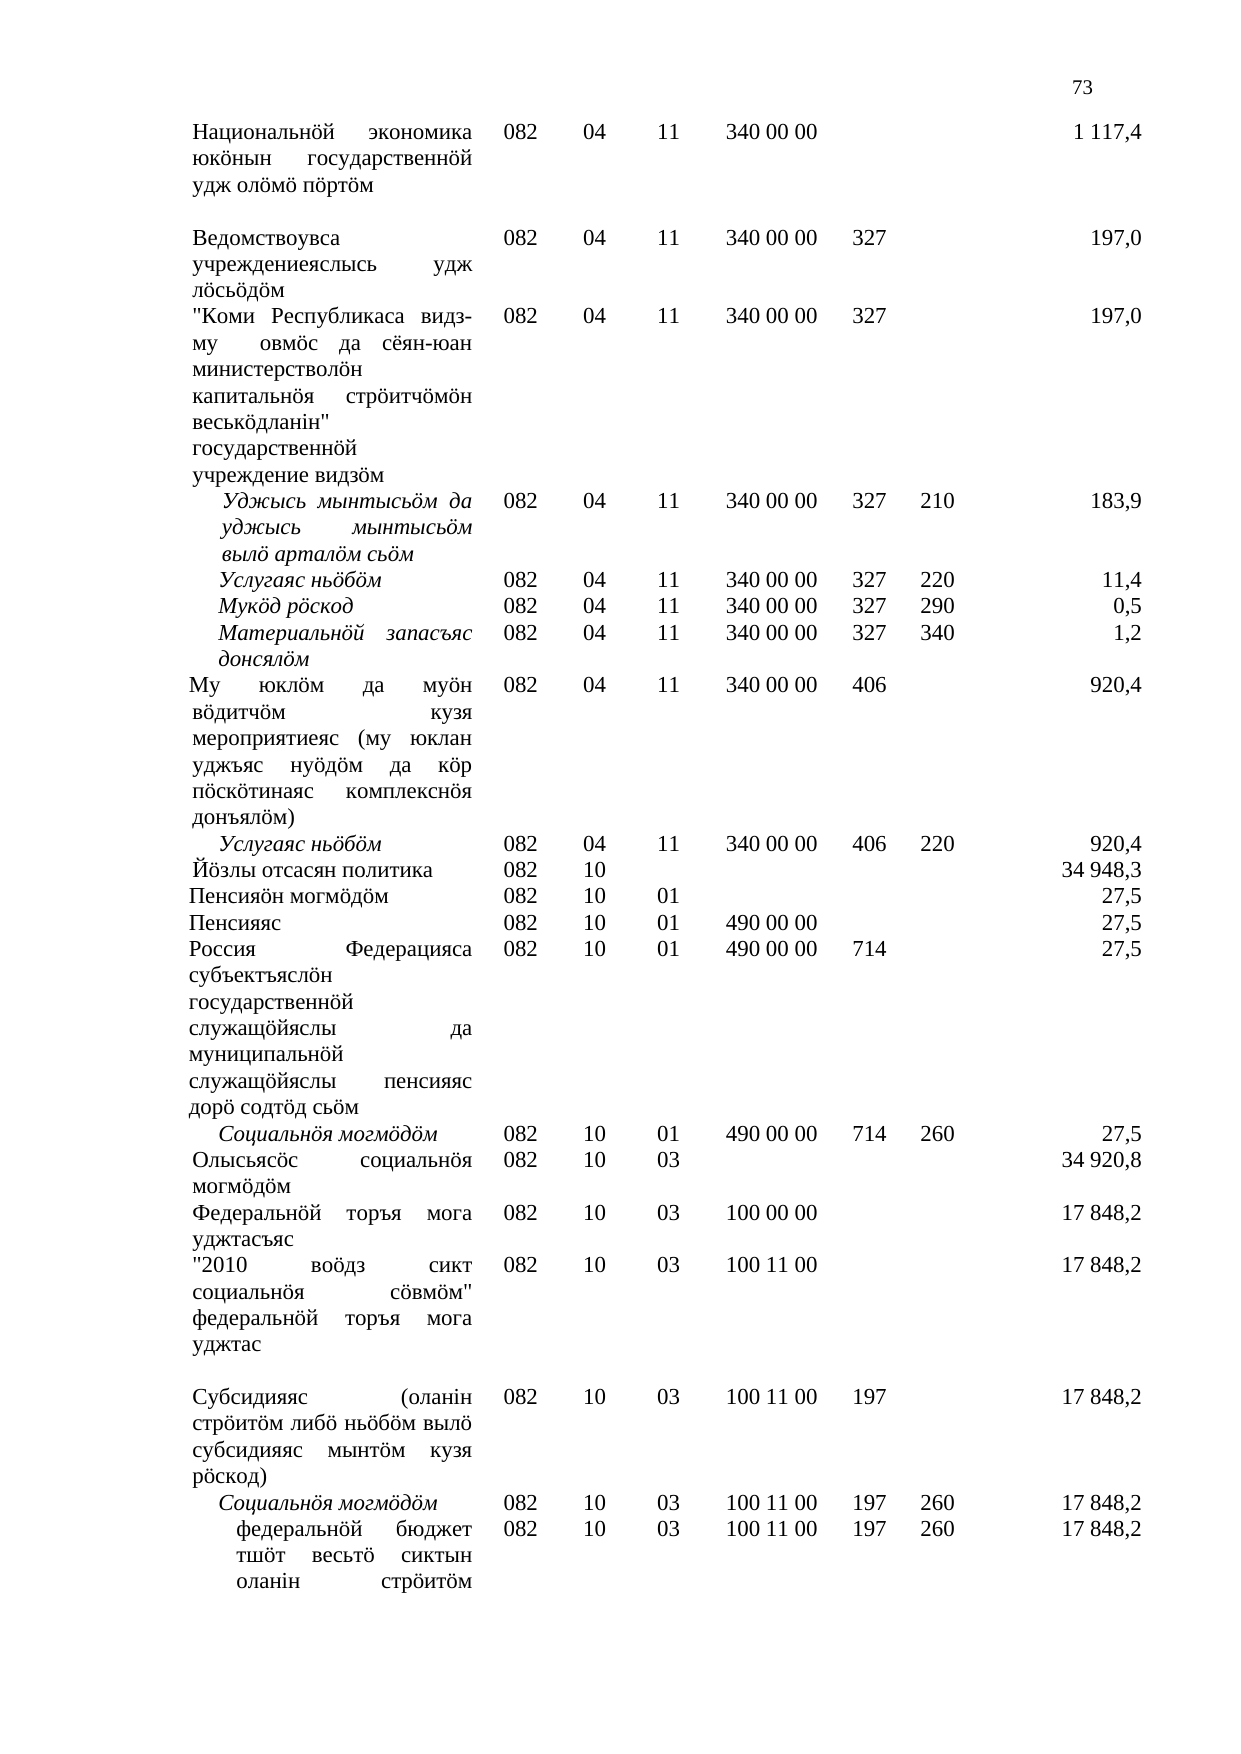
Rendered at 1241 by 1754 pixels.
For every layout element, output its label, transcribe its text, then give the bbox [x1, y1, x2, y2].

table_cell 03 [631, 1199, 705, 1251]
table_cell 04 [558, 303, 631, 487]
table_cell 17 848,2 [974, 1383, 1153, 1488]
table_cell 260 [900, 1489, 974, 1515]
table_cell [838, 118, 900, 223]
table_cell 082 [484, 856, 557, 882]
table_cell Субсидияяс (оланiн стрöитöм либö ньöбöм вылö субсидияяс мынтöм кузя рöскод) [177, 1383, 483, 1488]
table_cell 0,5 [974, 593, 1153, 619]
table_cell 082 [484, 593, 557, 619]
table_cell Уджысь мынтысьöм да уджысь мынтысьöм вылö арталöм сьöм [177, 487, 483, 566]
table_cell [900, 118, 974, 223]
table_cell 220 [900, 566, 974, 592]
table_cell 10 [558, 856, 631, 882]
table_cell [705, 883, 838, 909]
table_cell 10 [558, 883, 631, 909]
table_cell 082 [484, 909, 557, 935]
table_cell 082 [484, 566, 557, 592]
table_cell 17 848,2 [974, 1489, 1153, 1515]
table_cell 340 00 00 [705, 487, 838, 566]
table_cell 082 [484, 1489, 557, 1515]
table_cell 082 [484, 830, 557, 856]
table_cell 11,4 [974, 566, 1153, 592]
table_cell Йöзлы отсасян политика [177, 856, 483, 882]
table_cell Социальнöя могмöдöм [177, 1489, 483, 1515]
table_cell 290 [900, 593, 974, 619]
table_cell 10 [558, 1251, 631, 1383]
table_cell 714 [838, 1120, 900, 1146]
table_cell 11 [631, 566, 705, 592]
table_cell [900, 224, 974, 303]
table_cell 10 [558, 1120, 631, 1146]
table_cell 11 [631, 672, 705, 830]
table_cell федеральнöй бюджет тшöт весьтö сиктын оланiн стрöитöм [177, 1515, 483, 1594]
table_cell 340 00 00 [705, 303, 838, 487]
table_cell Пенсияöн могмöдöм [177, 883, 483, 909]
table_cell 04 [558, 224, 631, 303]
table_cell 340 [900, 619, 974, 672]
table_cell 082 [484, 883, 557, 909]
table_cell 082 [484, 1251, 557, 1383]
table_cell 082 [484, 1515, 557, 1594]
table_cell 197,0 [974, 224, 1153, 303]
table_cell 197 [838, 1383, 900, 1488]
table_cell 27,5 [974, 1120, 1153, 1146]
table_cell 11 [631, 224, 705, 303]
table_cell 01 [631, 883, 705, 909]
table_cell 082 [484, 672, 557, 830]
table_cell 082 [484, 1120, 557, 1146]
table_cell [838, 1146, 900, 1199]
table_cell [900, 935, 974, 1119]
table_cell Услугаяс ньöбöм [177, 566, 483, 592]
table_cell 082 [484, 1199, 557, 1251]
table_cell 10 [558, 1383, 631, 1488]
table_cell 340 00 00 [705, 830, 838, 856]
table_cell 03 [631, 1515, 705, 1594]
table_cell [900, 303, 974, 487]
table_cell 17 848,2 [974, 1251, 1153, 1383]
table_cell Федеральнöй торъя мога уджтасъяс [177, 1199, 483, 1251]
table_cell [900, 1146, 974, 1199]
table_cell 03 [631, 1146, 705, 1199]
table_cell 10 [558, 909, 631, 935]
table_cell 327 [838, 593, 900, 619]
table_cell 920,4 [974, 672, 1153, 830]
table_cell 11 [631, 118, 705, 223]
table_cell [900, 1383, 974, 1488]
table_cell 10 [558, 935, 631, 1119]
table_cell 03 [631, 1489, 705, 1515]
table_cell 406 [838, 830, 900, 856]
table_cell 327 [838, 619, 900, 672]
table_cell 17 848,2 [974, 1515, 1153, 1594]
table_cell 11 [631, 303, 705, 487]
table_cell 082 [484, 303, 557, 487]
table_cell [900, 883, 974, 909]
table_cell 220 [900, 830, 974, 856]
table_cell 340 00 00 [705, 118, 838, 223]
table_cell 260 [900, 1515, 974, 1594]
table_cell 197 [838, 1489, 900, 1515]
table_cell [900, 1199, 974, 1251]
table_cell [631, 856, 705, 882]
table_cell 082 [484, 619, 557, 672]
table_cell 490 00 00 [705, 909, 838, 935]
table_cell [900, 1251, 974, 1383]
table_cell 340 00 00 [705, 672, 838, 830]
table_cell 1,2 [974, 619, 1153, 672]
table_cell 082 [484, 487, 557, 566]
table_cell 340 00 00 [705, 619, 838, 672]
table_cell 327 [838, 224, 900, 303]
table_cell 490 00 00 [705, 1120, 838, 1146]
table_cell Национальнöй экономика юкöнын государственнöй удж олöмö пöртöм [177, 118, 483, 223]
table_cell 11 [631, 593, 705, 619]
table_cell 920,4 [974, 830, 1153, 856]
table_cell 03 [631, 1383, 705, 1488]
table_cell 210 [900, 487, 974, 566]
table_cell 10 [558, 1146, 631, 1199]
table_cell 100 11 00 [705, 1515, 838, 1594]
table_cell 340 00 00 [705, 566, 838, 592]
table_cell 10 [558, 1515, 631, 1594]
table_cell [838, 856, 900, 882]
table_cell 197 [838, 1515, 900, 1594]
table_cell 11 [631, 830, 705, 856]
table_cell 27,5 [974, 909, 1153, 935]
table_cell Му юклöм да муöн вöдитчöм кузя мероприятиеяс (му юклан уджъяс нуöдöм да кöр пöскöтинаяс комплекснöя донъялöм) [177, 672, 483, 830]
table_cell [838, 909, 900, 935]
table_cell 01 [631, 909, 705, 935]
table_cell [900, 672, 974, 830]
table_cell Мукöд рöскод [177, 593, 483, 619]
table_cell 04 [558, 487, 631, 566]
table_cell 714 [838, 935, 900, 1119]
table_cell 04 [558, 118, 631, 223]
table_cell 100 11 00 [705, 1489, 838, 1515]
table_cell 082 [484, 1146, 557, 1199]
table_cell 27,5 [974, 935, 1153, 1119]
table_cell 100 11 00 [705, 1251, 838, 1383]
table_cell 11 [631, 619, 705, 672]
table_cell 04 [558, 830, 631, 856]
table_cell 04 [558, 672, 631, 830]
table_cell "Коми Республикаса видз-му овмöс да сёян-юан министерстволöн капитальнöя стрöитчöмöн веськöдланiн" государственнöй учреждение видзöм [177, 303, 483, 487]
table_cell Пенсияяс [177, 909, 483, 935]
table_cell [900, 909, 974, 935]
table_cell 34 920,8 [974, 1146, 1153, 1199]
table_cell 406 [838, 672, 900, 830]
table_cell 1 117,4 [974, 118, 1153, 223]
table_cell 01 [631, 935, 705, 1119]
table_cell Материальнöй запасъяс донсялöм [177, 619, 483, 672]
table_cell 340 00 00 [705, 593, 838, 619]
table_cell 27,5 [974, 883, 1153, 909]
table_cell 100 00 00 [705, 1199, 838, 1251]
table_cell 082 [484, 1383, 557, 1488]
table_cell Ведомствоувса учреждениеяслысь удж лöсьöдöм [177, 224, 483, 303]
table_cell 04 [558, 619, 631, 672]
table_cell Социальнöя могмöдöм [177, 1120, 483, 1146]
table_cell 10 [558, 1489, 631, 1515]
table_cell 03 [631, 1251, 705, 1383]
table_cell 11 [631, 487, 705, 566]
table_cell 17 848,2 [974, 1199, 1153, 1251]
table_cell [705, 1146, 838, 1199]
table_cell 340 00 00 [705, 224, 838, 303]
table_cell 490 00 00 [705, 935, 838, 1119]
table_cell 082 [484, 224, 557, 303]
table_cell [838, 883, 900, 909]
table_cell 183,9 [974, 487, 1153, 566]
table_cell Олысьясöс социальнöя могмöдöм [177, 1146, 483, 1199]
table_cell 10 [558, 1199, 631, 1251]
table_cell 327 [838, 566, 900, 592]
table_cell 260 [900, 1120, 974, 1146]
table_cell 327 [838, 487, 900, 566]
table_cell 197,0 [974, 303, 1153, 487]
table_cell [900, 856, 974, 882]
table_cell 04 [558, 566, 631, 592]
table_cell [838, 1251, 900, 1383]
table_cell 082 [484, 118, 557, 223]
table_cell 04 [558, 593, 631, 619]
table_cell 327 [838, 303, 900, 487]
table_cell "2010 воöдз сикт социальнöя сöвмöм" федеральнöй торъя мога уджтас [177, 1251, 483, 1383]
table_cell 100 11 00 [705, 1383, 838, 1488]
table_cell [838, 1199, 900, 1251]
table_cell 082 [484, 935, 557, 1119]
table_cell 01 [631, 1120, 705, 1146]
table_cell [705, 856, 838, 882]
table_cell Россия Федерацияса субъектъяслöн государственнöй служащöйяслы да муниципальнöй служащöйяслы пенсияяс дорö содтöд сьöм [177, 935, 483, 1119]
table_cell Услугаяс ньöбöм [177, 830, 483, 856]
table_cell 34 948,3 [974, 856, 1153, 882]
